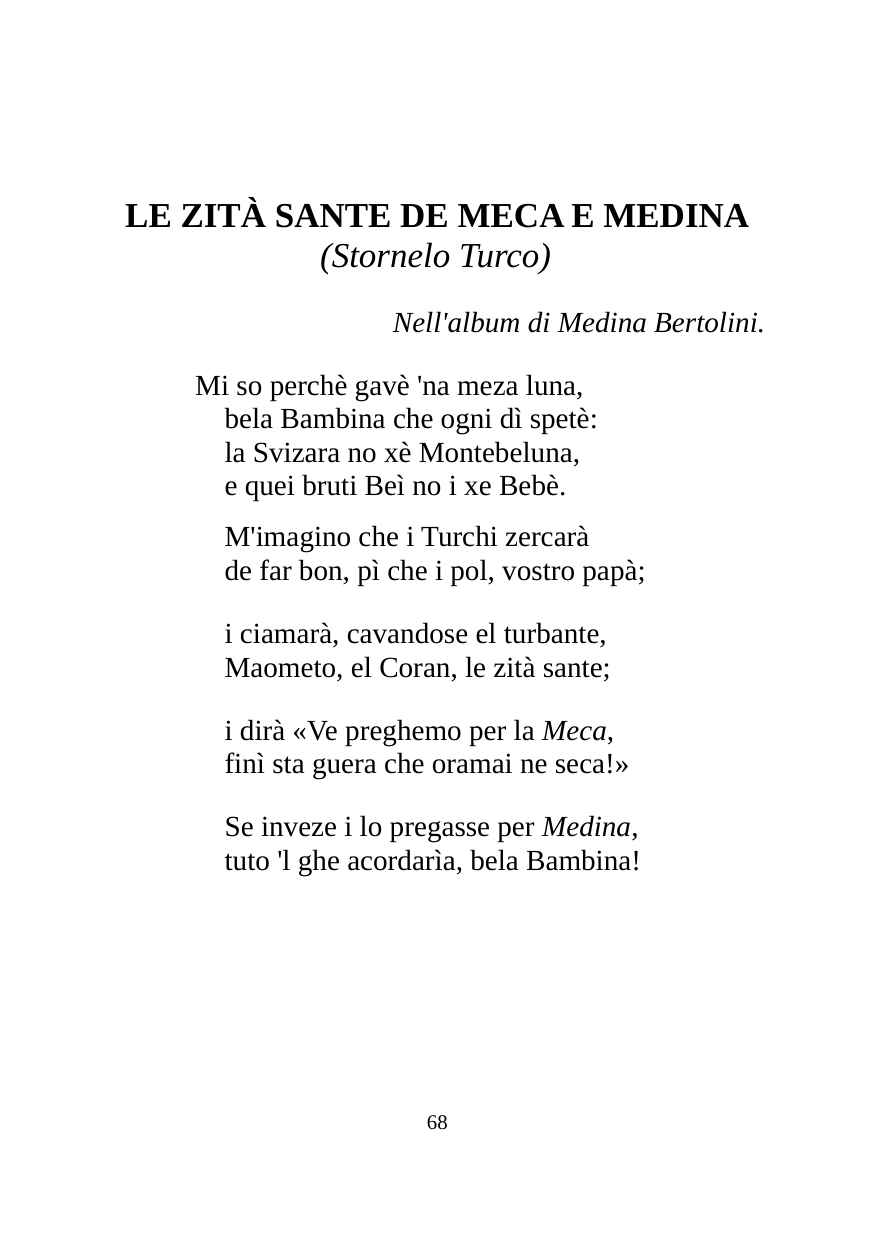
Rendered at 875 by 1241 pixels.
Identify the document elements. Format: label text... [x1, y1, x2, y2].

text Se inveze i lo pregasse per Medina, tuto 'l ghe acordarìa, bela Bambina! [224, 809, 768, 876]
text i ciamarà, cavandose el turbante, Maometo, el Coran, le zità sante; [224, 616, 768, 683]
text Nell'album di Medina Bertolini. [106, 305, 768, 338]
subtitle LE ZITÀ SANTE DE MECA E MEDINA (Stornelo Turco) [106, 195, 768, 275]
text Mi so perchè gavè 'na meza luna, bela Bambina che ogni dì spetè: la Svizara no xè Montebeluna, e quei bruti Beì no i xe Bebè. [195, 368, 768, 502]
text i dirà «Ve preghemo per la Meca, finì sta guera che oramai ne seca!» [224, 713, 768, 780]
text M'imagino che i Turchi zercarà de far bon, pì che i pol, vostro papà; [224, 519, 768, 587]
